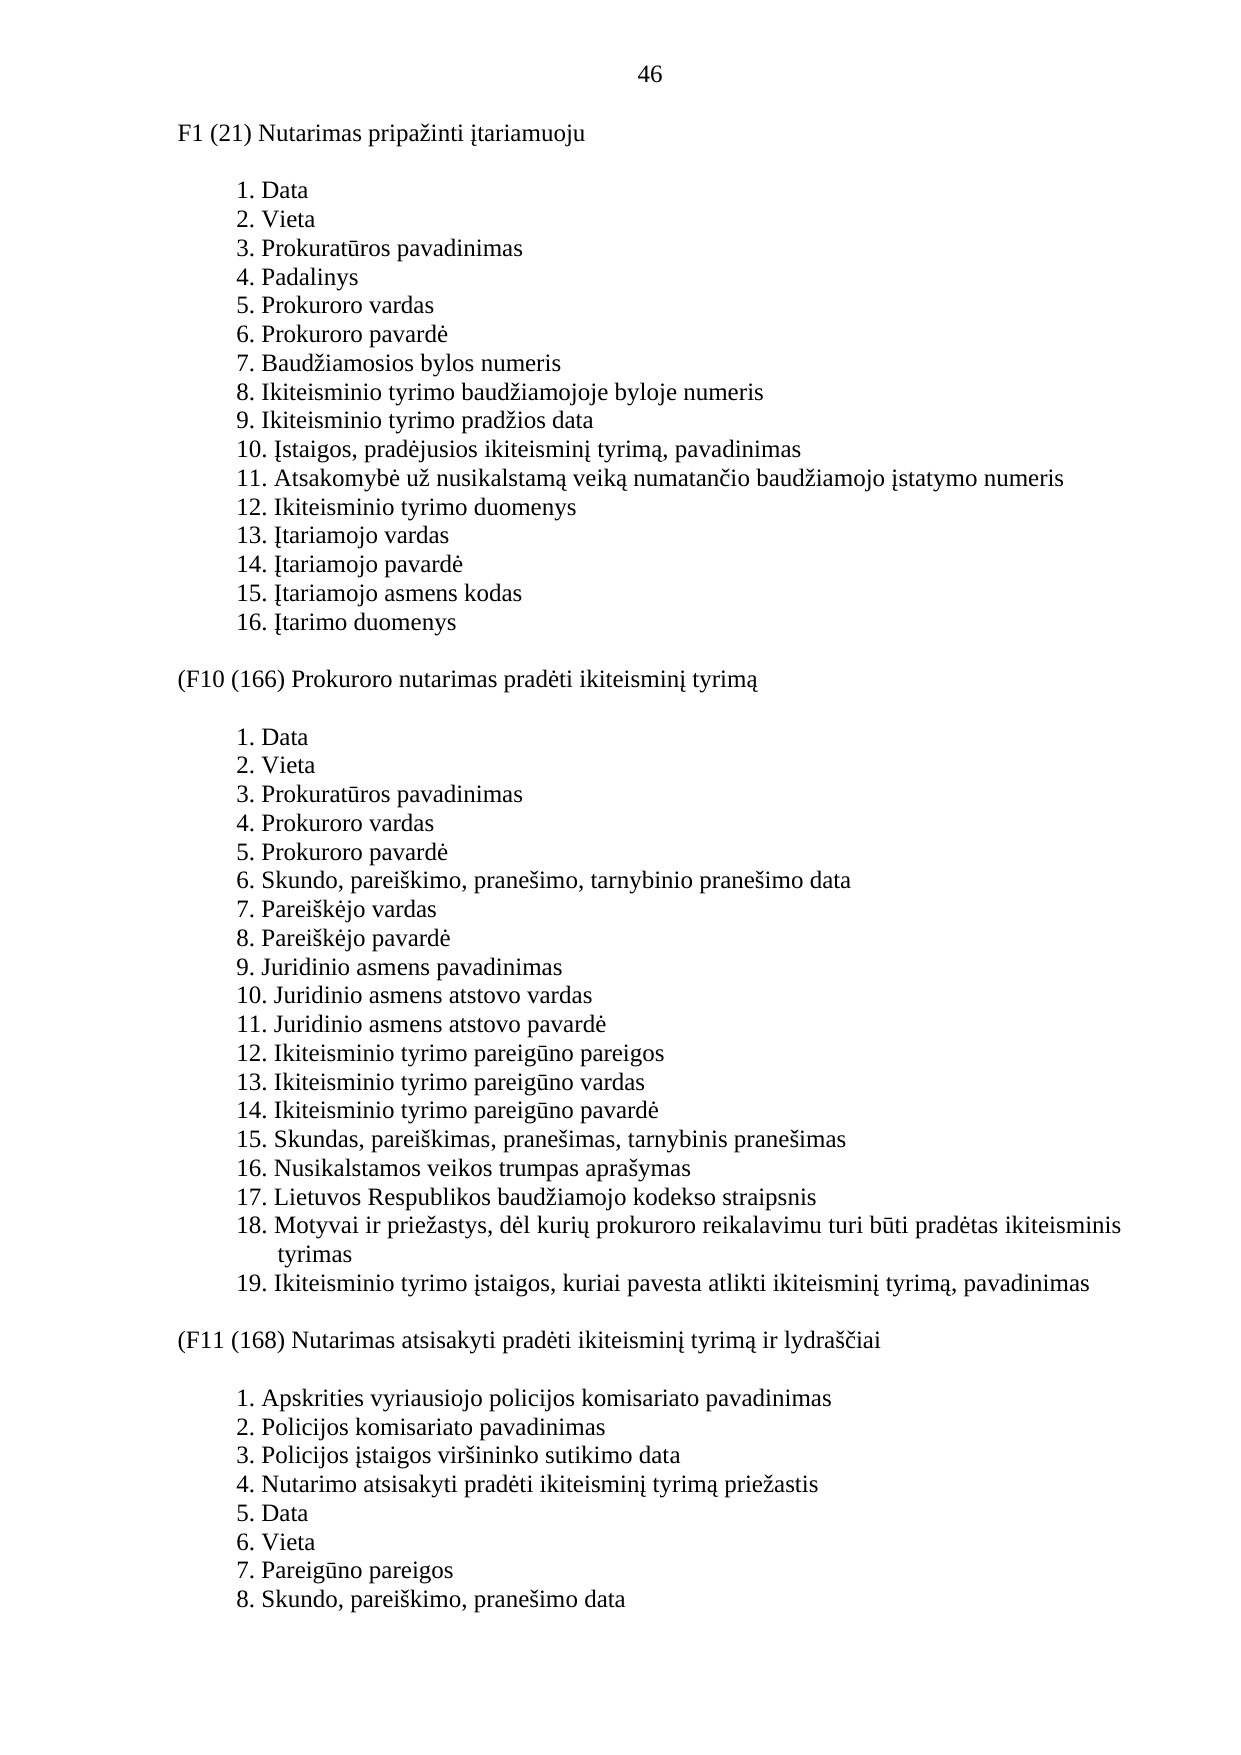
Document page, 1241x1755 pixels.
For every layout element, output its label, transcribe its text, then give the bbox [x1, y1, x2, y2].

text 12. Ikiteisminio tyrimo pareigūno pareigos [236, 1038, 1122, 1067]
text 6. Prokuroro pavardė [236, 319, 1122, 348]
text 1. Data [236, 722, 1122, 751]
text 16. Nusikalstamos veikos trumpas aprašymas [236, 1153, 1122, 1182]
text 11. Atsakomybė už nusikalstamą veiką numatančio baudžiamojo įstatymo numeris [236, 463, 1122, 492]
text 3. Policijos įstaigos viršininko sutikimo data [236, 1441, 1122, 1469]
text 14. Įtariamojo pavardė [236, 549, 1122, 578]
text F1 (21) Nutarimas pripažinti įtariamuoju [177, 118, 1122, 147]
text 10. Juridinio asmens atstovo vardas [236, 981, 1122, 1009]
text 2. Vieta [236, 204, 1122, 233]
text 7. Pareigūno pareigos [236, 1556, 1122, 1584]
text 12. Ikiteisminio tyrimo duomenys [236, 492, 1122, 521]
text 6. Skundo, pareiškimo, pranešimo, tarnybinio pranešimo data [236, 866, 1122, 894]
text 14. Ikiteisminio tyrimo pareigūno pavardė [236, 1096, 1122, 1124]
text 9. Ikiteisminio tyrimo pradžios data [236, 406, 1122, 434]
text 19. Ikiteisminio tyrimo įstaigos, kuriai pavesta atlikti ikiteisminį tyrimą, pavadinimas [236, 1268, 1122, 1297]
text 7. Pareiškėjo vardas [236, 894, 1122, 923]
text 5. Data [236, 1498, 1122, 1527]
text 1. Apskrities vyriausiojo policijos komisariato pavadinimas [236, 1383, 1122, 1412]
text 15. Skundas, pareiškimas, pranešimas, tarnybinis pranešimas [236, 1124, 1122, 1153]
text (F10 (166) Prokuroro nutarimas pradėti ikiteisminį tyrimą [177, 664, 1122, 693]
text 3. Prokuratūros pavadinimas [236, 779, 1122, 808]
text 5. Prokuroro vardas [236, 291, 1122, 319]
text 10. Įstaigos, pradėjusios ikiteisminį tyrimą, pavadinimas [236, 434, 1122, 463]
text 8. Pareiškėjo pavardė [236, 923, 1122, 952]
text 17. Lietuvos Respublikos baudžiamojo kodekso straipsnis [236, 1182, 1122, 1211]
text 8. Skundo, pareiškimo, pranešimo data [236, 1584, 1122, 1613]
text 16. Įtarimo duomenys [236, 607, 1122, 636]
text 13. Ikiteisminio tyrimo pareigūno vardas [236, 1067, 1122, 1096]
text 8. Ikiteisminio tyrimo baudžiamojoje byloje numeris [236, 377, 1122, 406]
text 9. Juridinio asmens pavadinimas [236, 952, 1122, 981]
text 11. Juridinio asmens atstovo pavardė [236, 1009, 1122, 1038]
text 15. Įtariamojo asmens kodas [236, 578, 1122, 607]
text 2. Vieta [236, 751, 1122, 779]
text 4. Padalinys [236, 262, 1122, 291]
text 1. Data [236, 176, 1122, 204]
text 3. Prokuratūros pavadinimas [236, 233, 1122, 262]
text 5. Prokuroro pavardė [236, 837, 1122, 866]
text 4. Nutarimo atsisakyti pradėti ikiteisminį tyrimą priežastis [236, 1469, 1122, 1498]
text 2. Policijos komisariato pavadinimas [236, 1412, 1122, 1441]
text 4. Prokuroro vardas [236, 808, 1122, 837]
text 7. Baudžiamosios bylos numeris [236, 348, 1122, 377]
text 13. Įtariamojo vardas [236, 521, 1122, 549]
text (F11 (168) Nutarimas atsisakyti pradėti ikiteisminį tyrimą ir lydraščiai [177, 1326, 1122, 1354]
text 6. Vieta [236, 1527, 1122, 1556]
text 18. Motyvai ir priežastys, dėl kurių prokuroro reikalavimu turi būti pradėtas ikiteisminis tyrimas [236, 1211, 1122, 1268]
